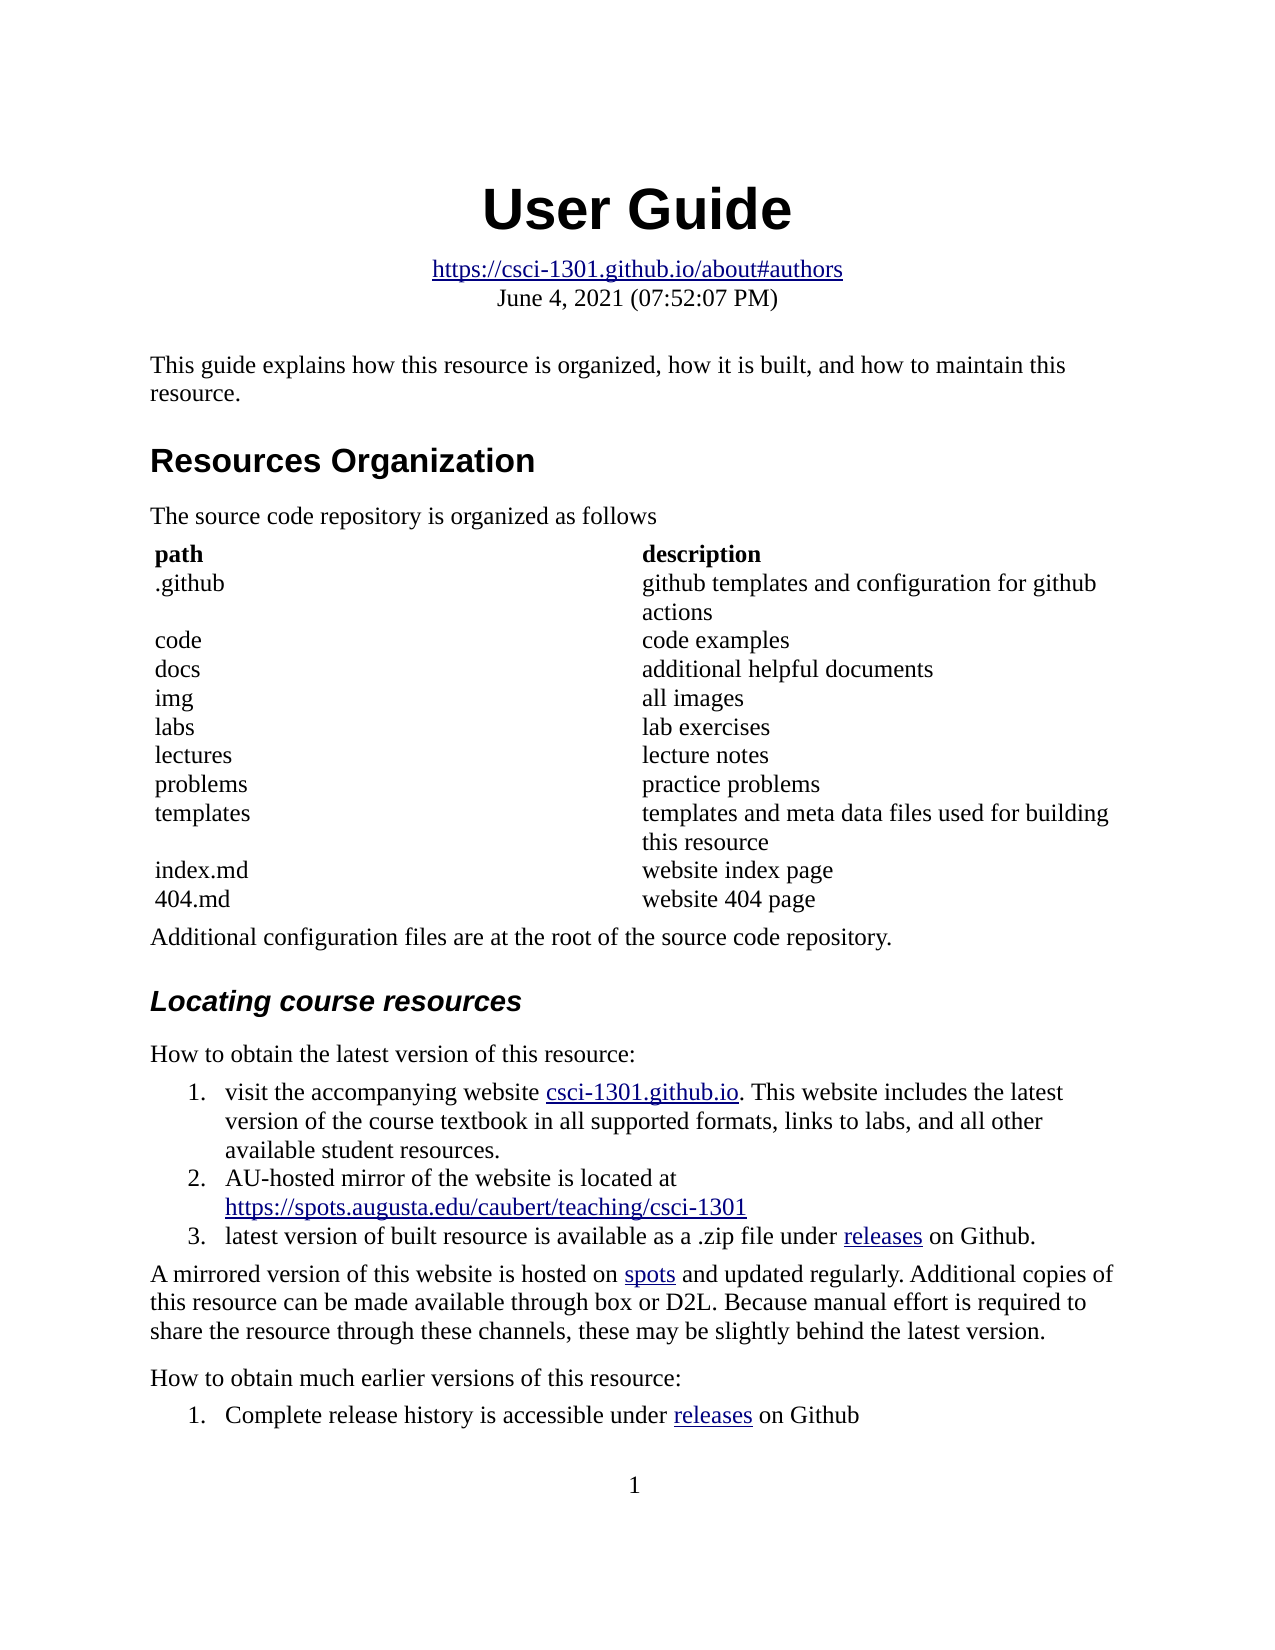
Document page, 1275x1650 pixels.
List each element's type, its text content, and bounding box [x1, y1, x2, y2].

subtitle Resources Organization [150, 441, 1125, 480]
text A mirrored version of this website is hosted on spots and updated regularly. Additional copies of this resource can be made available through box or D2L. Because manual effort is required to share the resource through these channels, these may be slightly behind the latest version. [150, 1259, 1125, 1345]
list Complete release history is accessible under releases on Github [187, 1401, 1125, 1429]
title User Guide [150, 175, 1125, 242]
list visit the accompanying website csci-1301.github.io. This website includes the latest version of the course textbook in all supported formats, links to labs, and all other available student resources. [187, 1077, 1125, 1163]
table_cell index.md [150, 855, 637, 884]
text The source code repository is organized as follows [150, 501, 1125, 530]
list AU-hosted mirror of the website is located at https://spots.augusta.edu/caubert/teaching/csci-1301 [187, 1163, 1125, 1221]
text How to obtain much earlier versions of this resource: [150, 1363, 1125, 1392]
text https://csci-1301.github.io/about#authors [150, 254, 1125, 283]
table_cell website index page [638, 855, 1125, 884]
subtitle Locating course resources [150, 984, 1125, 1018]
text This guide explains how this resource is organized, how it is built, and how to maintain this resource. [150, 350, 1125, 407]
table_cell website 404 page [638, 884, 1125, 913]
table_cell lecture notes [638, 740, 1125, 769]
table_cell templates and meta data files used for building this resource [638, 798, 1125, 855]
table_header path [150, 539, 637, 568]
table_header description [638, 539, 1125, 568]
table_cell github templates and configuration for github actions [638, 568, 1125, 625]
table_cell img [150, 683, 637, 712]
table_cell 404.md [150, 884, 637, 913]
table_cell additional helpful documents [638, 654, 1125, 683]
table_cell all images [638, 683, 1125, 712]
text How to obtain the latest version of this resource: [150, 1039, 1125, 1068]
table_cell lab exercises [638, 712, 1125, 740]
text Additional configuration files are at the root of the source code repository. [150, 922, 1125, 951]
list latest version of built resource is available as a .zip file under releases on Github. [187, 1221, 1125, 1250]
table_cell code [150, 625, 637, 654]
table_cell labs [150, 712, 637, 740]
text June 4, 2021 (07:52:07 PM) [150, 283, 1125, 312]
table_cell templates [150, 798, 637, 855]
table_cell .github [150, 568, 637, 625]
table_cell code examples [638, 625, 1125, 654]
table_cell docs [150, 654, 637, 683]
table_cell lectures [150, 740, 637, 769]
table_cell problems [150, 769, 637, 798]
table_cell practice problems [638, 769, 1125, 798]
